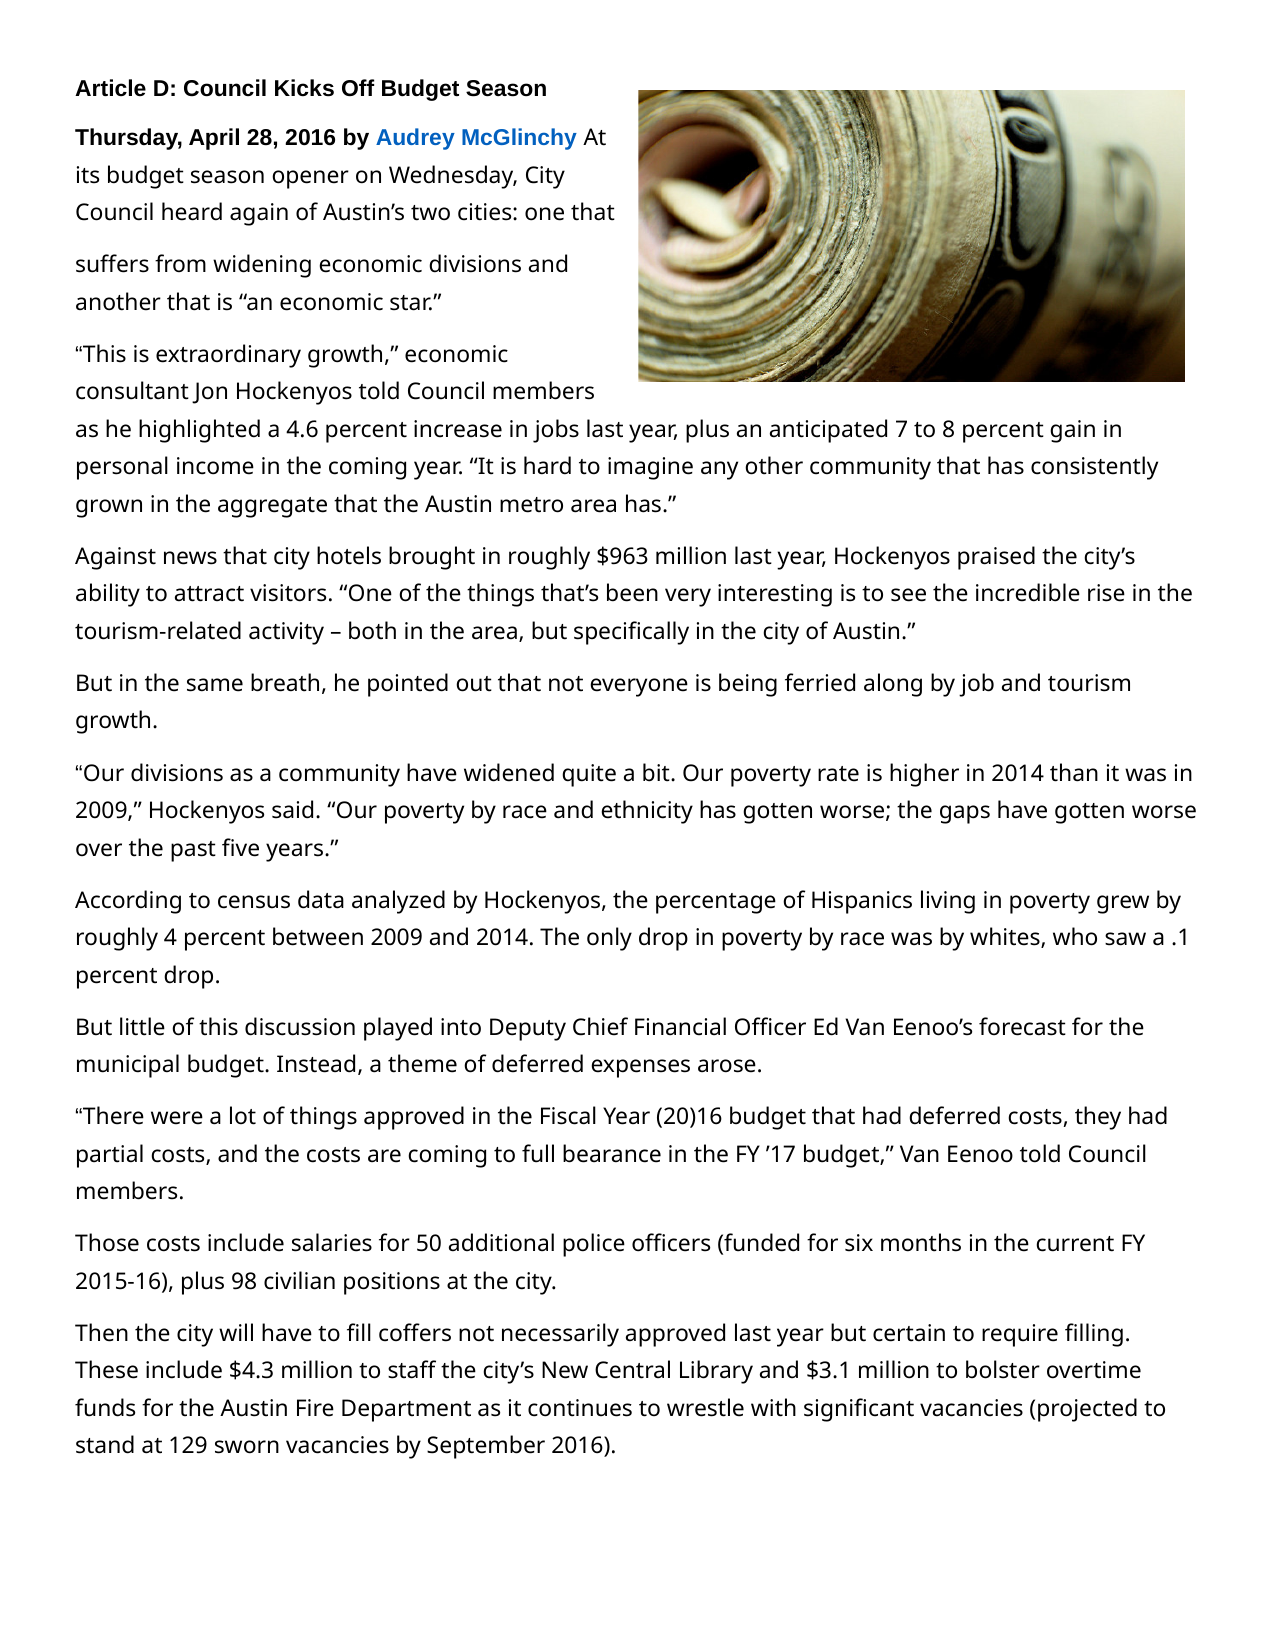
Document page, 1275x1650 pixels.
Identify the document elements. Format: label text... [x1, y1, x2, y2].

text Those costs include salaries for 50 additional police officers (funded for six months in the current FY 2015-16), plus 98 civilian positions at the city. [75, 1227, 1200, 1296]
picture [638, 90, 1185, 382]
text Thursday, April 28, 2016 by Audrey McGlinchy At its budget season opener on Wednesday, City Council heard again of Austin’s two cities: one that [75, 121, 638, 227]
text But little of this discussion played into Deputy Chief Financial Officer Ed Van Eenoo’s forecast for the municipal budget. Instead, a theme of deferred expenses arose. [75, 1011, 1200, 1079]
text “Our divisions as a community have widened quite a bit. Our poverty rate is higher in 2014 than it was in 2009,” Hockenyos said. “Our poverty by race and ethnicity has gotten worse; the gaps have gotten worse over the past five years.” [75, 757, 1200, 863]
text But in the same breath, he pointed out that not everyone is being ferried along by job and tourism growth. [75, 667, 1200, 736]
text “This is extraordinary growth,” economic consultant Jon Hockenyos told Council members as he highlighted a 4.6 percent increase in jobs last year, plus an anticipated 7 to 8 percent gain in personal income in the coming year. “It is hard to imagine any other community that has consistently grown in the aggregate that the Austin metro area has.” [75, 338, 1200, 519]
text Article D: Council Kicks Off Budget Season [75, 75, 1200, 101]
text Against news that city hotels brought in roughly $963 million last year, Hockenyos praised the city’s ability to attract visitors. “One of the things that’s been very interesting is to see the incredible rise in the tourism-related activity – both in the area, but specifically in the city of Austin.” [75, 540, 1200, 646]
text suffers from widening economic divisions and another that is “an economic star.” [75, 248, 638, 317]
text According to census data analyzed by Hockenyos, the percentage of Hispanics living in poverty grew by roughly 4 percent between 2009 and 2014. The only drop in poverty by race was by whites, who saw a .1 percent drop. [75, 884, 1200, 990]
text Then the city will have to fill coffers not necessarily approved last year but certain to require filling. These include $4.3 million to staff the city’s New Central Library and $3.1 million to bolster overtime funds for the Austin Fire Department as it continues to wrestle with significant vacancies (projected to stand at 129 sworn vacancies by September 2016). [75, 1317, 1200, 1461]
text “There were a lot of things approved in the Fiscal Year (20)16 budget that had deferred costs, they had partial costs, and the costs are coming to full bearance in the FY ’17 budget,” Van Eenoo told Council members. [75, 1100, 1200, 1207]
